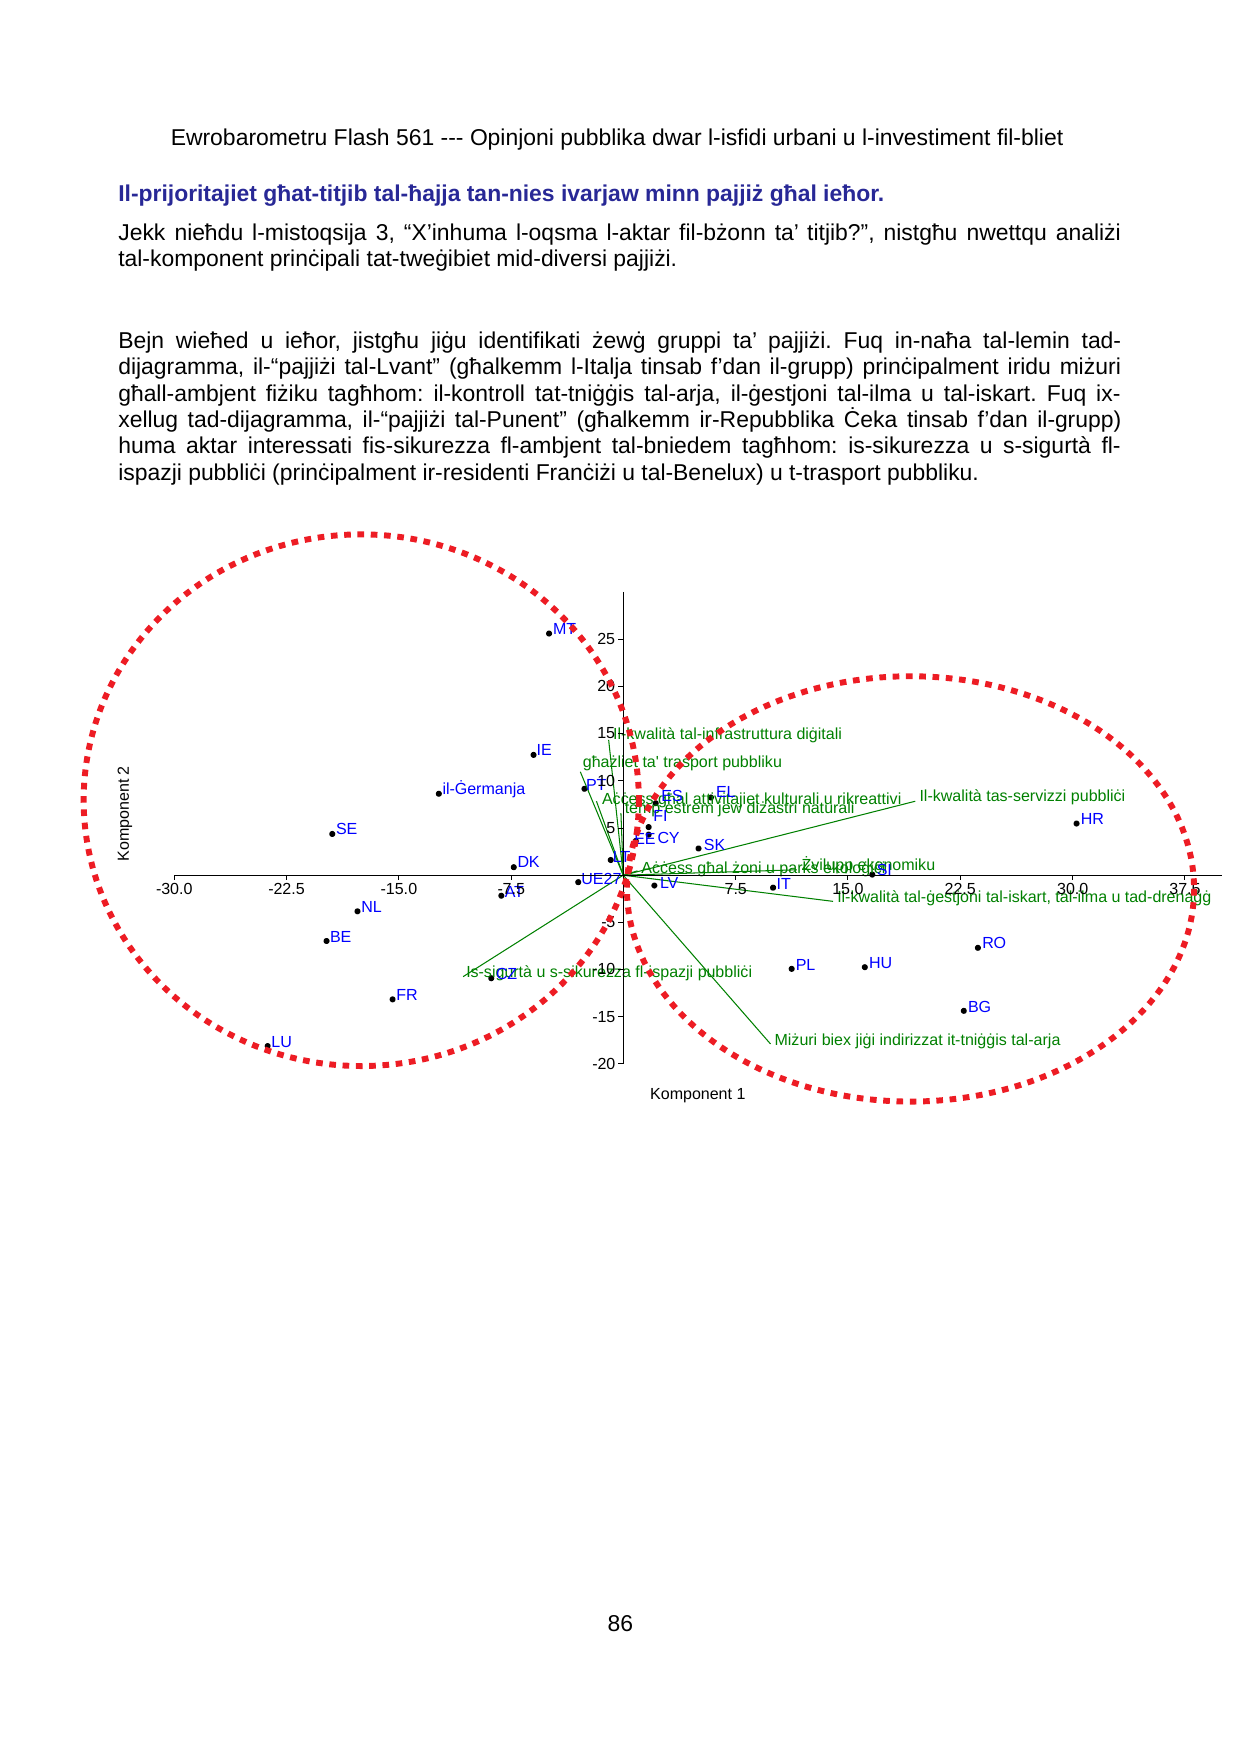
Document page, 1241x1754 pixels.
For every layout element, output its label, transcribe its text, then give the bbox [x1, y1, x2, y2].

subtitle Il-prijoritajiet għat-titjib tal-ħajja tan-nies ivarjaw minn pajjiż għal ieħor. [118, 180, 1122, 206]
text Bejn wieħed u ieħor, jistgħu jiġu identifikati żewġ gruppi ta’ pajjiżi. Fuq in-naħa tal-lemin tad-dijagramma, il-“pajjiżi tal-Lvant” (għalkemm l-Italja tinsab f’dan il-grupp) prinċipalment iridu miżuri għall-ambjent fiżiku tagħhom: il-kontroll tat-tniġġis tal-arja, il-ġestjoni tal-ilma u tal-iskart. Fuq ix-xellug tad-dijagramma, il-“pajjiżi tal-Punent” (għalkemm ir-Repubblika Ċeka tinsab f’dan il-grupp) huma aktar interessati fis-sikurezza fl-ambjent tal-bniedem tagħhom: is-sikurezza u s-sigurtà fl-ispazji pubbliċi (prinċipalment ir-residenti Franċiżi u tal-Benelux) u t-trasport pubbliku. [118, 327, 1122, 485]
text Jekk nieħdu l-mistoqsija 3, “X’inhuma l-oqsma l-aktar fil-bżonn ta’ titjib?”, nistgħu nwettqu analiżi tal-komponent prinċipali tat-tweġibiet mid-diversi pajjiżi. [118, 219, 1122, 271]
